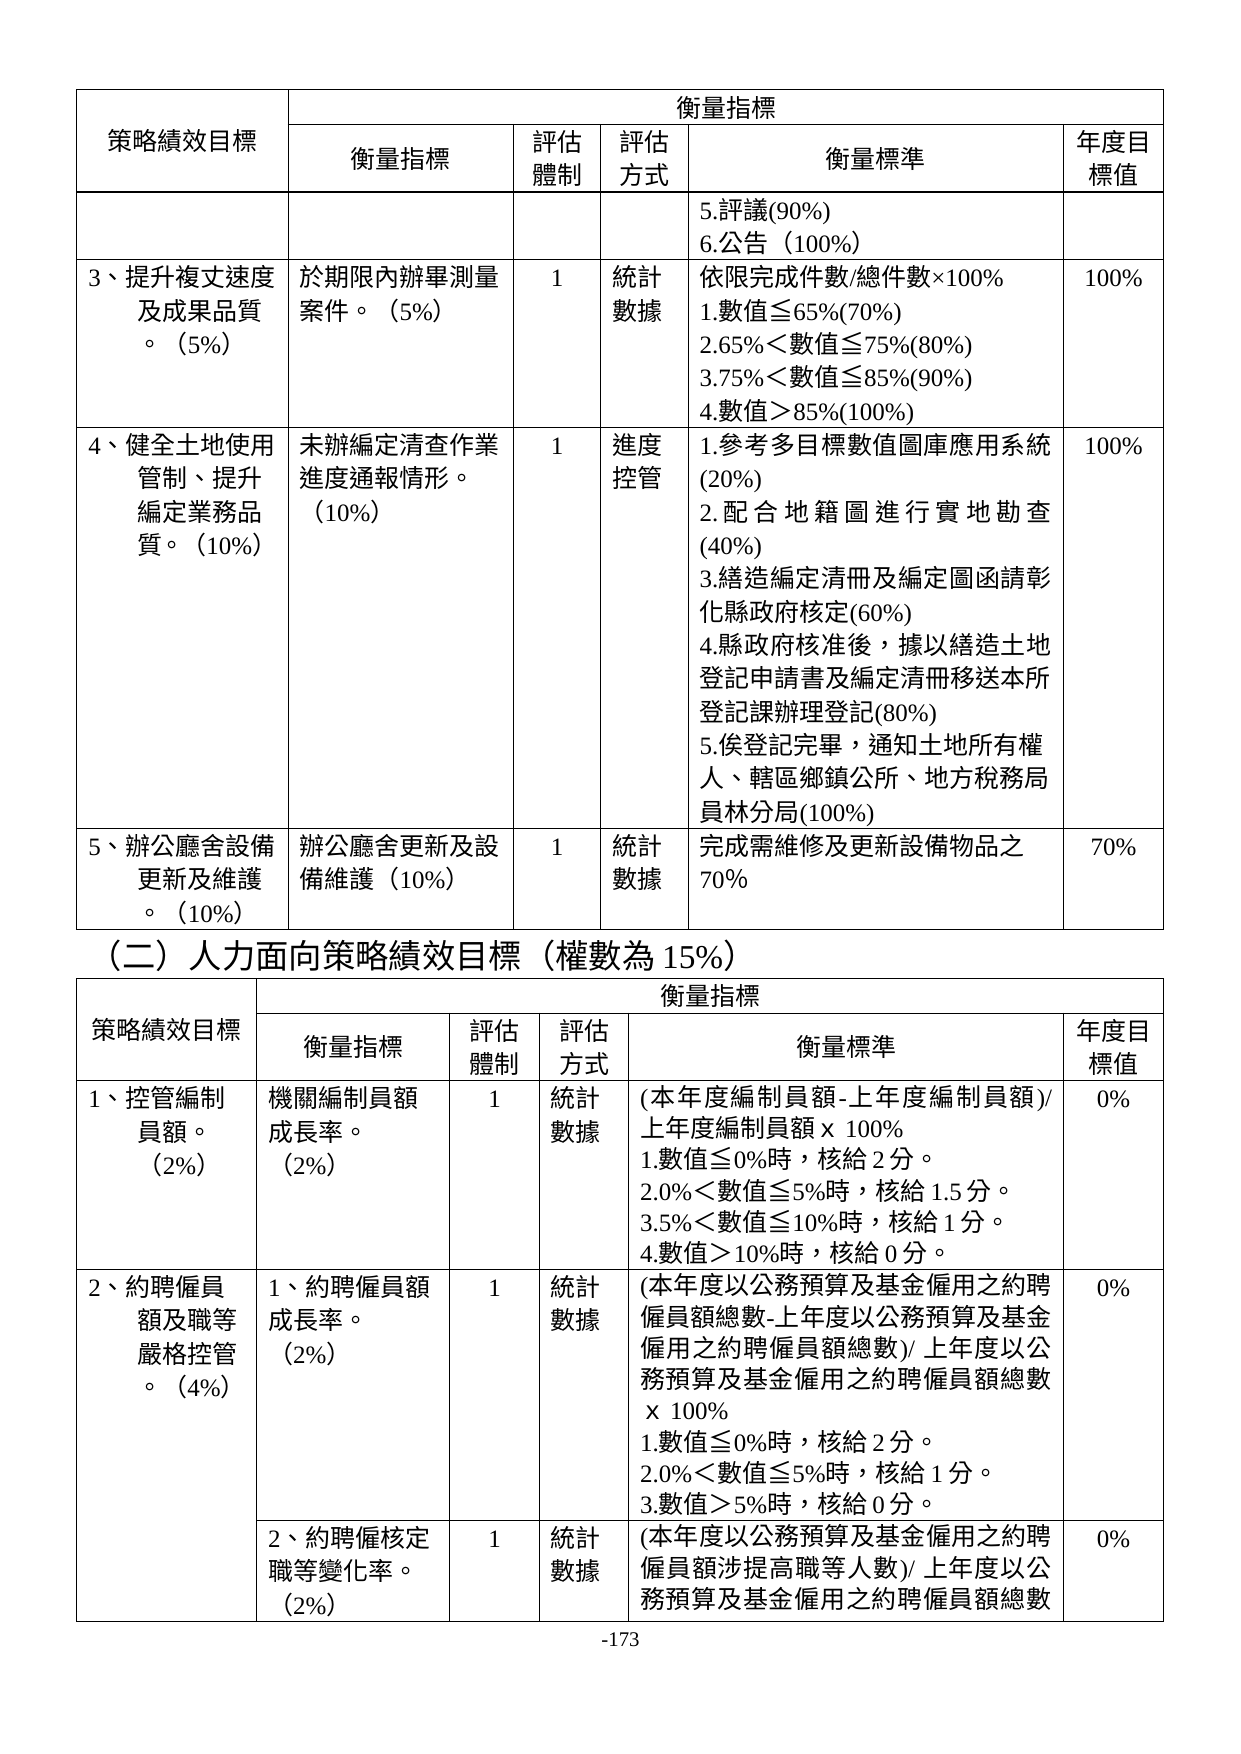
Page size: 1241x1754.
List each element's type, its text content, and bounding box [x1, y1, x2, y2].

table_cell 1.參考多目標數值圖庫應用系統(20%) 2.配合地籍圖進行實地勘查(40%) 3.繕造編定清冊及編定圖函請彰化縣政府核定(60%) 4.縣政府核准後，據以繕造土地登記申請書及編定清冊移送本所登記課辦理登記(80%) 5.俟登記完畢，通知土地所有權人、轄區鄉鎮公所、地方稅務局員林分局(100%) [689, 428, 1063, 828]
table_cell 0% [1064, 1521, 1163, 1621]
table_cell [1064, 193, 1163, 259]
table_cell 評估方式 [601, 125, 688, 191]
table_cell 1 [514, 829, 600, 929]
table_cell 0% [1064, 1270, 1163, 1520]
table_cell 統計數據 [601, 260, 688, 427]
table_cell 控管編制員額。（2%） [77, 1081, 256, 1269]
table_cell 衡量標準 [689, 125, 1063, 191]
table_cell 1 [514, 428, 600, 828]
table_cell 提升複丈速度及成果品質。（5%） [77, 260, 288, 427]
table_cell 統計數據 [540, 1270, 628, 1520]
table_cell 統計數據 [540, 1521, 628, 1621]
table_cell 統計數據 [540, 1081, 628, 1269]
table_cell [77, 193, 288, 259]
table_cell 70% [1064, 829, 1163, 929]
table_cell 辦公廳舍設備更新及維護。（10%） [77, 829, 288, 929]
text （二）人力面向策略績效目標（權數為15%） [88, 930, 1152, 978]
table_cell 5.評議(90%) 6.公告（100%） [689, 193, 1063, 259]
table_cell 完成需維修及更新設備物品之70％ [689, 829, 1063, 929]
table_cell (本年度以公務預算及基金僱用之約聘僱員額涉提高職等人數)/ 上年度以公務預算及基金僱用之約聘僱員額總數 [629, 1521, 1063, 1621]
table_cell [289, 193, 513, 259]
table_cell 衡量標準 [629, 1014, 1063, 1080]
table_header 策略績效目標 [77, 979, 256, 1080]
table_cell 100% [1064, 260, 1163, 427]
table_cell 1 [450, 1521, 539, 1621]
table_header 衡量指標 [289, 90, 1163, 124]
table_cell 評估體制 [450, 1014, 539, 1080]
table_header 策略績效目標 [77, 90, 288, 191]
table_header 衡量指標 [257, 979, 1163, 1012]
table_cell 機關編制員額成長率。（2%） [257, 1081, 449, 1269]
table_cell 1 [514, 260, 600, 427]
table_cell 衡量指標 [289, 125, 513, 191]
table_cell 評估方式 [540, 1014, 628, 1080]
table_cell 年度目標值 [1064, 1014, 1163, 1080]
table_cell 未辦編定清查作業進度通報情形。（10%） [289, 428, 513, 828]
table_cell 進度控管 [601, 428, 688, 828]
table_cell 1 [450, 1270, 539, 1520]
table_cell [77, 1520, 256, 1621]
table_cell 辦公廳舍更新及設備維護（10%） [289, 829, 513, 929]
table_cell [601, 193, 688, 259]
table_cell 2、約聘僱核定職等變化率。（2%） [257, 1521, 449, 1621]
table_cell 0% [1064, 1081, 1163, 1269]
table_cell 評估體制 [514, 125, 600, 191]
table_cell 依限完成件數/總件數×100% 1.數值≦65%(70%) 2.65%＜數值≦75%(80%) 3.75%＜數值≦85%(90%) 4.數值＞85%(100%) [689, 260, 1063, 427]
table_cell (本年度編制員額-上年度編制員額)/ 上年度編制員額ｘ100% 1.數值≦0%時，核給2分。 2.0%＜數值≦5%時，核給1.5分。 3.5%＜數值≦10%時，核給1分。 4.數值＞10%時，核給0分。 [629, 1081, 1063, 1269]
table_cell 年度目標值 [1064, 125, 1163, 191]
table_cell [514, 193, 600, 259]
table_cell (本年度以公務預算及基金僱用之約聘僱員額總數-上年度以公務預算及基金僱用之約聘僱員額總數)/ 上年度以公務預算及基金僱用之約聘僱員額總數ｘ100% 1.數值≦0%時，核給2分。 2.0%＜數值≦5%時，核給1分。 3.數值＞5%時，核給0分。 [629, 1270, 1063, 1520]
table_cell 約聘僱員額及職等嚴格控管。（4%） [77, 1270, 256, 1520]
table_cell 1 [450, 1081, 539, 1269]
table_cell 於期限內辦畢測量案件。（5%） [289, 260, 513, 427]
table_cell 衡量指標 [257, 1014, 449, 1080]
table_cell 1、約聘僱員額成長率。（2%） [257, 1270, 449, 1520]
table_cell 健全土地使用管制、提升編定業務品質。（10%） [77, 428, 288, 828]
table_cell 統計數據 [601, 829, 688, 929]
table_cell 100% [1064, 428, 1163, 828]
